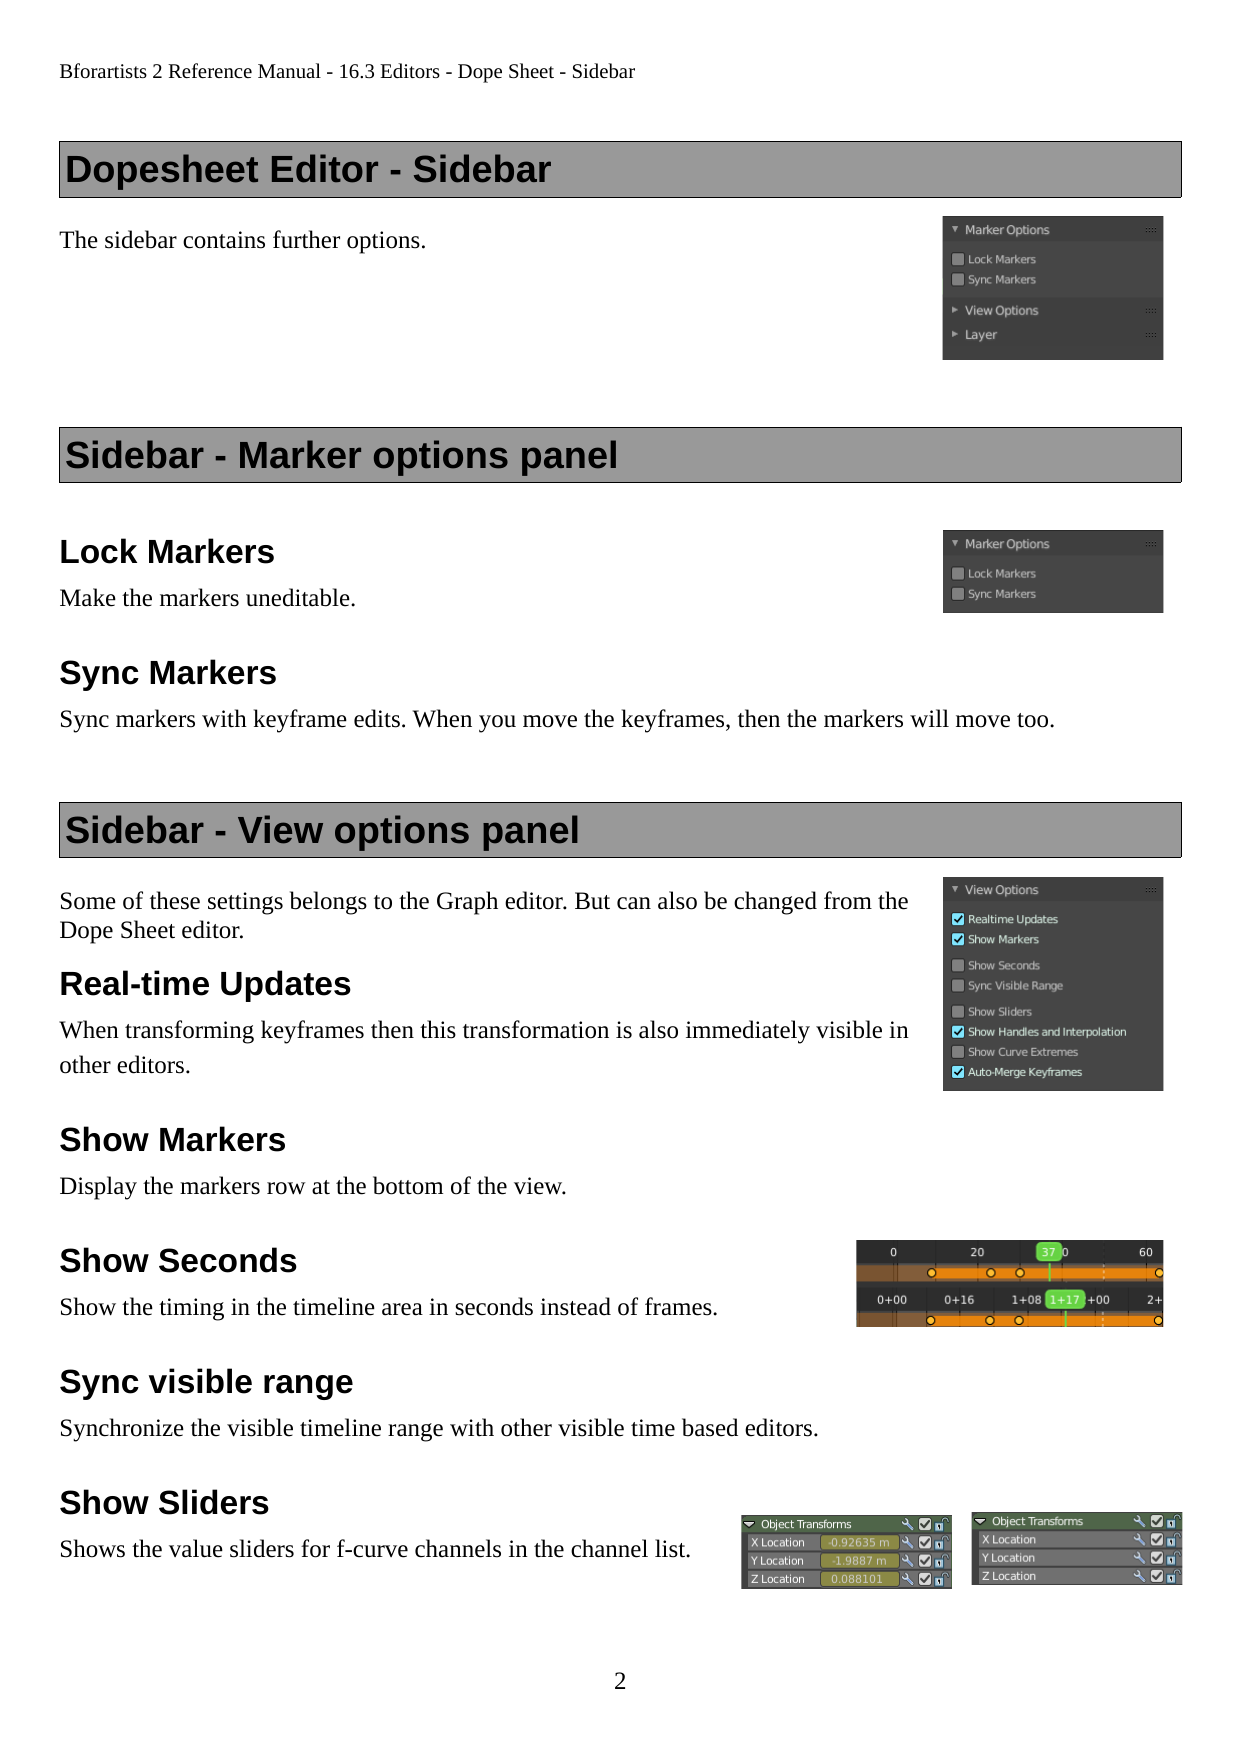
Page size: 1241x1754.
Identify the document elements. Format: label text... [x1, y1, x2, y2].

subtitle Sync Markers [59, 653, 1181, 691]
subtitle [1164, 532, 1181, 570]
subtitle Show Seconds [59, 1241, 856, 1279]
text Synchronize the visible timeline range with other visible time based editors. [59, 1413, 1181, 1442]
subtitle Sync visible range [59, 1362, 1181, 1401]
picture [741, 1515, 952, 1589]
picture [943, 530, 1164, 613]
table_header Sidebar - View options panel [60, 803, 1181, 857]
subtitle [1164, 964, 1181, 1003]
picture [971, 1512, 1183, 1585]
text Some of these settings belongs to the Graph editor. But can also be changed from the Dope Sheet editor. [59, 886, 943, 943]
text Sync markers with keyframe edits. When you move the keyframes, then the markers will move too. [59, 704, 1181, 732]
table_header Dopesheet Editor - Sidebar [60, 142, 1181, 197]
subtitle Real-time Updates [59, 964, 943, 1003]
picture [942, 216, 1164, 360]
subtitle Show Markers [59, 1120, 1181, 1158]
picture [943, 877, 1164, 1091]
subtitle Show Sliders [59, 1483, 1181, 1522]
text Shows the value sliders for f-curve channels in the channel list. [59, 1534, 741, 1563]
picture [856, 1240, 1164, 1327]
text When transforming keyframes then this transformation is also immediately visible in other editors. [59, 1015, 943, 1079]
text Show the timing in the timeline area in seconds instead of frames. [59, 1292, 856, 1321]
text The sidebar contains further options. [59, 225, 942, 254]
table_header Sidebar - Marker options panel [60, 428, 1181, 482]
text Make the markers uneditable. [59, 583, 943, 611]
subtitle Lock Markers [59, 532, 943, 570]
subtitle [1164, 1241, 1181, 1279]
text Display the markers row at the bottom of the view. [59, 1171, 1181, 1200]
